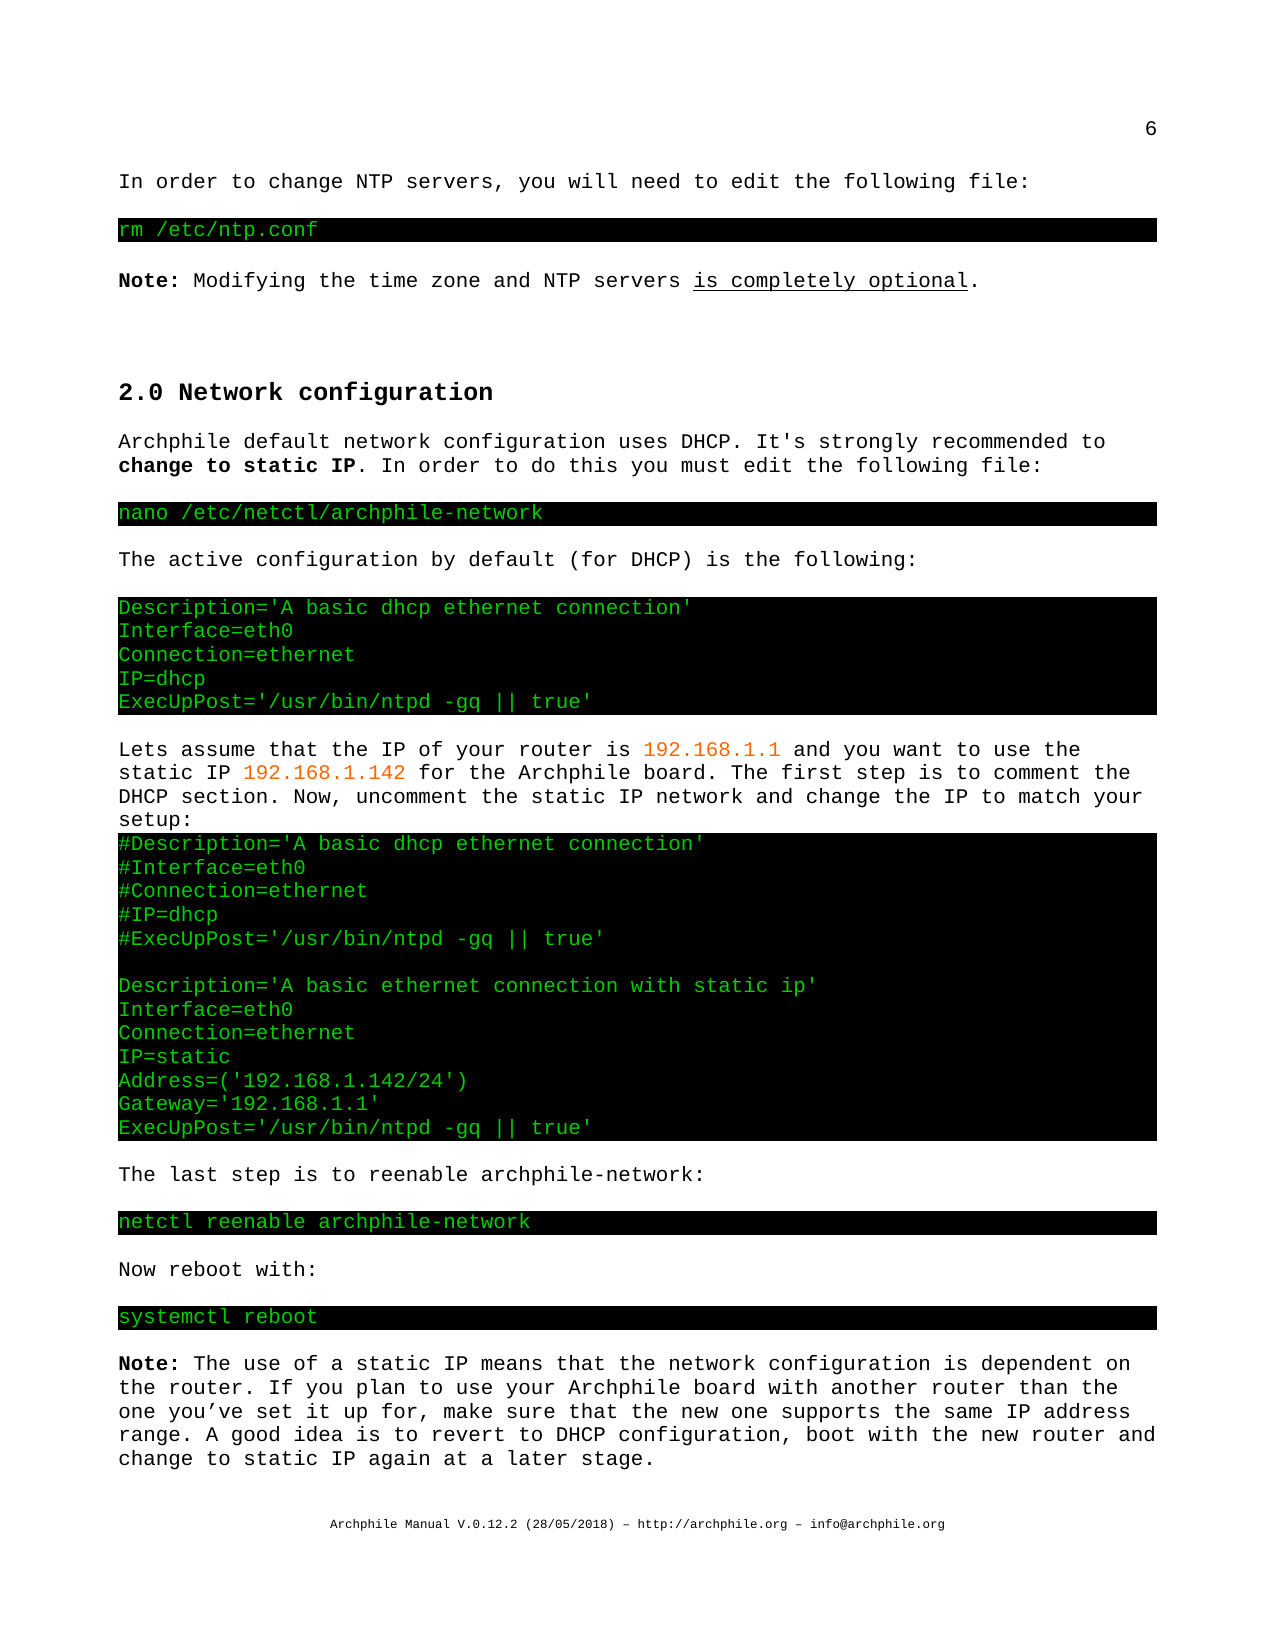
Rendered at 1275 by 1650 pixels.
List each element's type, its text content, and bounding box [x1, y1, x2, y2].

text Description='A basic dhcp ethernet connection' [118, 597, 1157, 620]
text IP=static [118, 1046, 1157, 1069]
text 2.0 Network configuration [118, 379, 1157, 407]
text #ExecUpPost='/usr/bin/ntpd -gq || true' [118, 928, 1157, 951]
text Connection=ethernet [118, 1022, 1157, 1046]
text IP=dhcp [118, 668, 1157, 691]
text Archphile default network configuration uses DHCP. It's strongly recommended to change to static IP. In order to do this you must edit the following file: [118, 431, 1157, 478]
text systemctl reboot [118, 1306, 1157, 1330]
text rm /etc/ntp.conf [118, 218, 1157, 242]
text #IP=dhcp [118, 904, 1157, 928]
text ExecUpPost='/usr/bin/ntpd -gq || true' [118, 1117, 1157, 1141]
text Note: Modifying the time zone and NTP servers is completely optional. [118, 271, 1157, 294]
text #Connection=ethernet [118, 880, 1157, 904]
text Description='A basic ethernet connection with static ip' [118, 975, 1157, 999]
text In order to change NTP servers, you will need to edit the following file: [118, 171, 1157, 195]
text netctl reenable archphile-network [118, 1211, 1157, 1235]
text Now reboot with: [118, 1259, 1157, 1282]
text Connection=ethernet [118, 644, 1157, 668]
text Address=('192.168.1.142/24') [118, 1069, 1157, 1093]
text Interface=eth0 [118, 620, 1157, 644]
text ExecUpPost='/usr/bin/ntpd -gq || true' [118, 691, 1157, 715]
text Gateway='192.168.1.1' [118, 1093, 1157, 1117]
text nano /etc/netctl/archphile-network [118, 502, 1157, 526]
text Interface=eth0 [118, 999, 1157, 1022]
text The active configuration by default (for DHCP) is the following: [118, 549, 1157, 573]
text #Interface=eth0 [118, 857, 1157, 880]
text #Description='A basic dhcp ethernet connection' [118, 833, 1157, 857]
text Lets assume that the IP of your router is 192.168.1.1 and you want to use the static IP 192.168.1.142 for the Archphile board. The first step is to comment the DHCP section. Now, uncomment the static IP network and change the IP to match your setup: [118, 738, 1157, 833]
text The last step is to reenable archphile-network: [118, 1164, 1157, 1188]
text Note: The use of a static IP means that the network configuration is dependent on the router. If you plan to use your Archphile board with another router than the one you’ve set it up for, make sure that the new one supports the same IP address range. A good idea is to revert to DHCP configuration, boot with the new router and change to static IP again at a later stage. [118, 1353, 1157, 1472]
